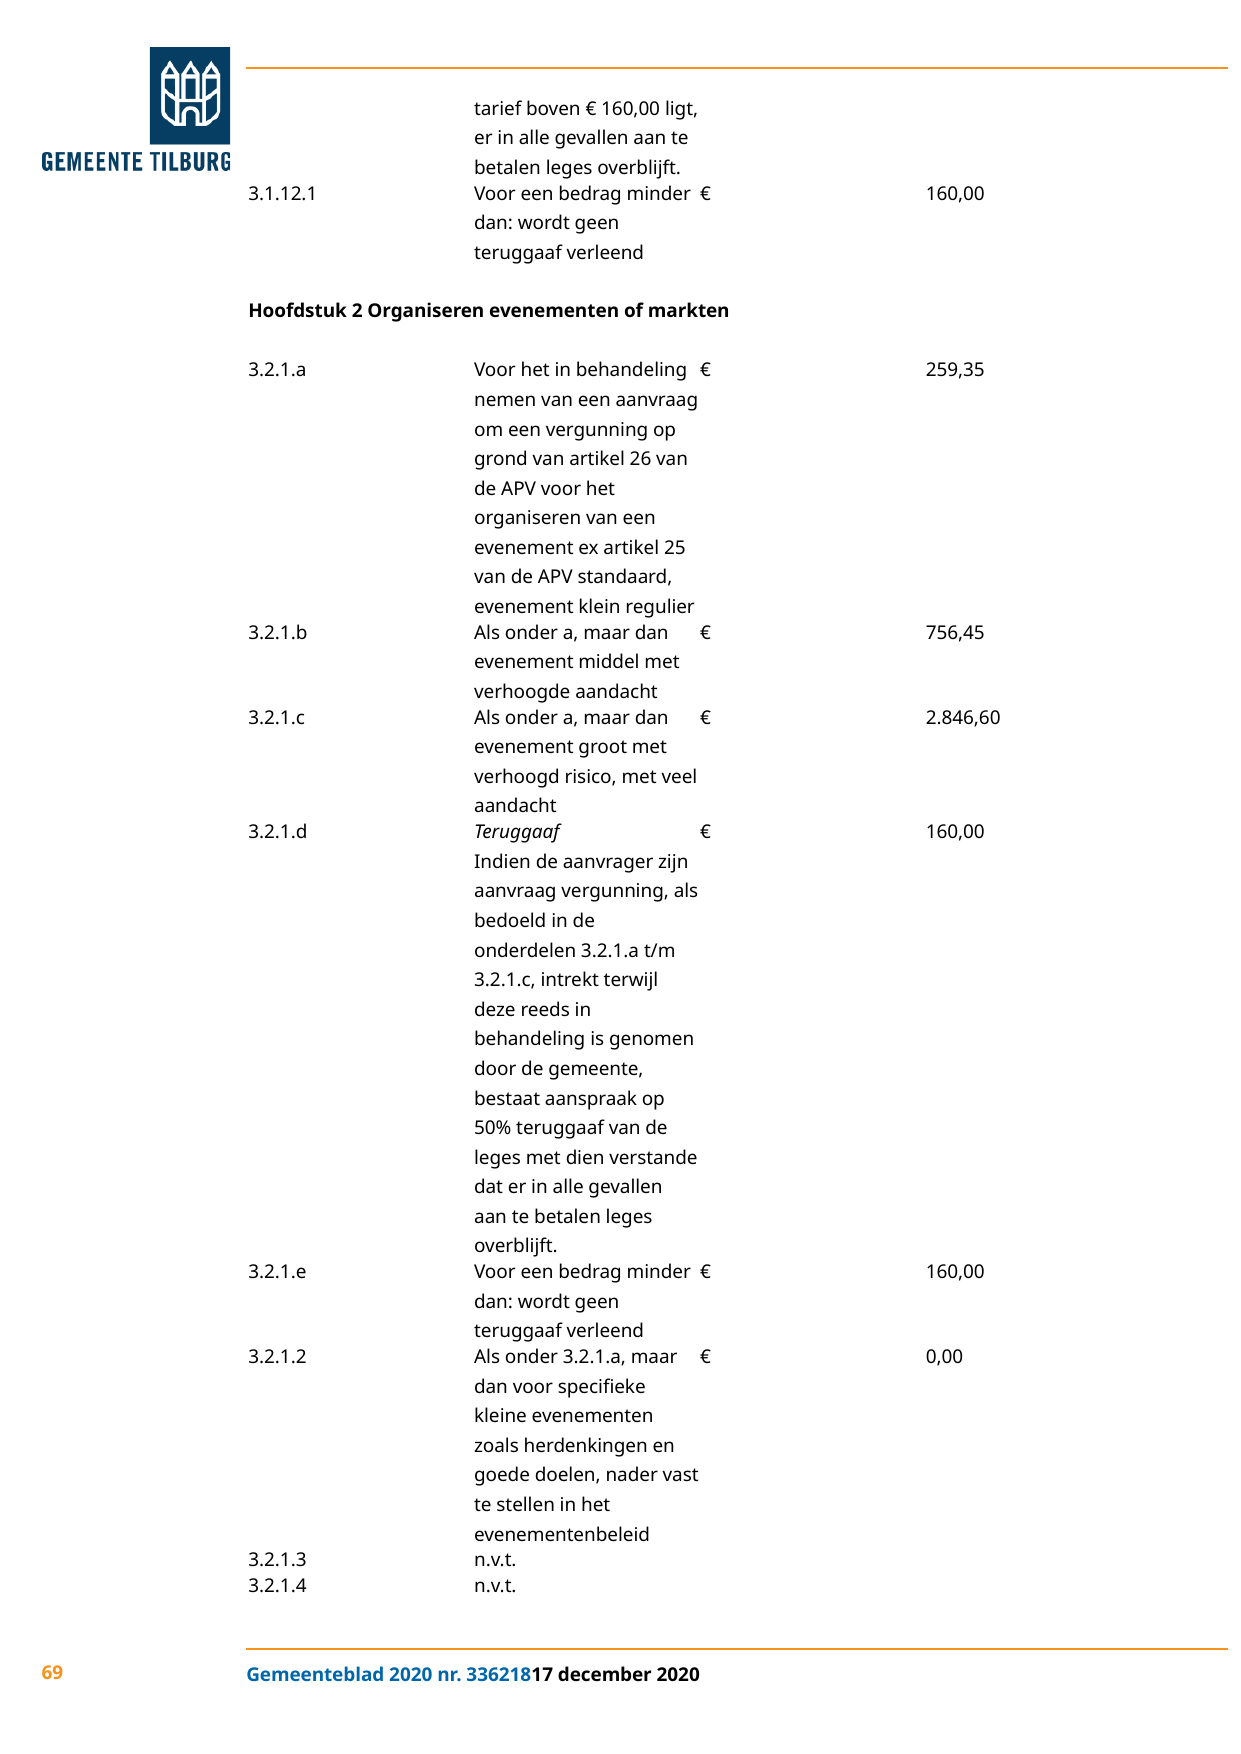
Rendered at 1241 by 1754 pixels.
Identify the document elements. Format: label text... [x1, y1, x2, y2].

table_cell [248, 95, 474, 180]
table_cell € [700, 619, 926, 704]
table_cell n.v.t. [474, 1572, 700, 1598]
table_header 3.2.1.a [248, 357, 474, 619]
table_cell [700, 95, 926, 180]
table_cell 3.2.1.c [248, 704, 474, 818]
table_header Voor het in behandeling nemen van een aanvraag om een vergunning op grond van artikel 26 van de APV voor het organiseren van een evenement ex artikel 25 van de APV standaard, evenement klein regulier [474, 357, 700, 619]
table_cell 3.2.1.e [248, 1258, 474, 1343]
table_cell 756,45 [926, 619, 1152, 704]
table_cell [926, 1546, 1152, 1572]
table_header 259,35 [926, 357, 1152, 619]
table_cell € [700, 1258, 926, 1343]
table_cell Voor een bedrag minder dan: wordt geen teruggaaf verleend [474, 1258, 700, 1343]
table_cell 3.2.1.3 [248, 1546, 474, 1572]
table_cell 3.1.12.1 [248, 180, 474, 264]
table_cell [926, 95, 1152, 180]
table_cell € [700, 704, 926, 818]
table_cell 160,00 [926, 180, 1152, 264]
table_cell 2.846,60 [926, 704, 1152, 818]
table_cell 3.2.1.4 [248, 1572, 474, 1598]
picture [41, 47, 231, 172]
table_cell tarief boven € 160,00 ligt, er in alle gevallen aan te betalen leges overblijft. [474, 95, 700, 180]
table_cell Teruggaaf Indien de aanvrager zijn aanvraag vergunning, als bedoeld in de onderdelen 3.2.1.a t/m 3.2.1.c, intrekt terwijl deze reeds in behandeling is genomen door de gemeente, bestaat aanspraak op 50% teruggaaf van de leges met dien verstande dat er in alle gevallen aan te betalen leges overblijft. [474, 819, 700, 1258]
table_cell 160,00 [926, 1258, 1152, 1343]
table_cell 160,00 [926, 819, 1152, 1258]
table_cell [926, 1572, 1152, 1598]
table_cell € [700, 819, 926, 1258]
text Hoofdstuk 2 Organiseren evenementen of markten [248, 297, 1152, 323]
table_cell n.v.t. [474, 1546, 700, 1572]
table_cell € [700, 1343, 926, 1546]
table_cell 0,00 [926, 1343, 1152, 1546]
table_cell € [700, 180, 926, 264]
table_cell Als onder a, maar dan evenement groot met verhoogd risico, met veel aandacht [474, 704, 700, 818]
table_cell 3.2.1.b [248, 619, 474, 704]
table_cell [700, 1546, 926, 1572]
table_cell Voor een bedrag minder dan: wordt geen teruggaaf verleend [474, 180, 700, 264]
table_cell [700, 1572, 926, 1598]
table_cell Als onder 3.2.1.a, maar dan voor specifieke kleine evenementen zoals herdenkingen en goede doelen, nader vast te stellen in het evenementenbeleid [474, 1343, 700, 1546]
table_header € [700, 357, 926, 619]
table_cell 3.2.1.2 [248, 1343, 474, 1546]
table_cell 3.2.1.d [248, 819, 474, 1258]
table_cell Als onder a, maar dan evenement middel met verhoogde aandacht [474, 619, 700, 704]
